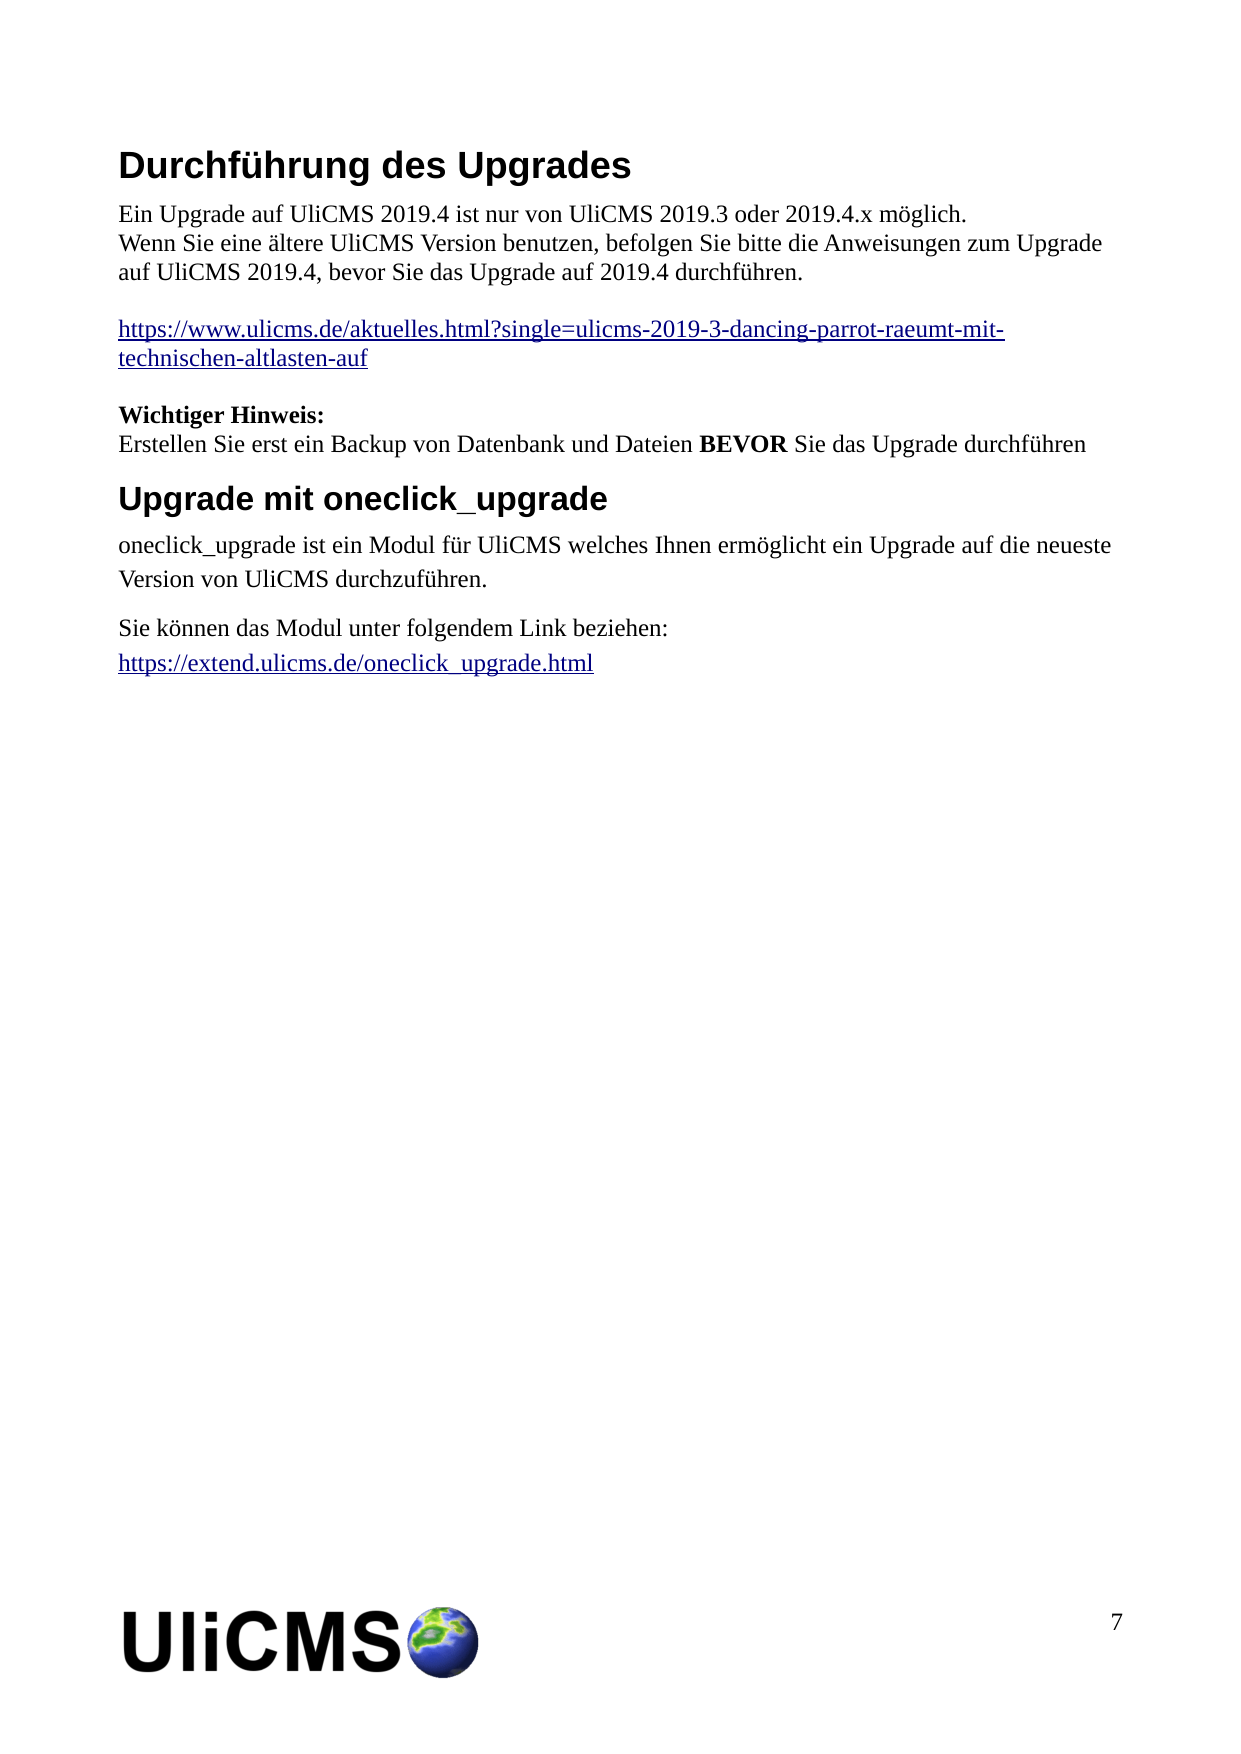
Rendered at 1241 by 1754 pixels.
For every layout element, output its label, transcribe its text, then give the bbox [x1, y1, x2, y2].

text https://www.ulicms.de/aktuelles.html?single=ulicms-2019-3-dancing-parrot-raeumt-mit-technischen-altlasten-auf [118, 314, 1123, 372]
subtitle Upgrade mit oneclick_upgrade [118, 479, 1123, 517]
text oneclick_upgrade ist ein Modul für UliCMS welches Ihnen ermöglicht ein Upgrade auf die neueste Version von UliCMS durchzuführen. [118, 530, 1123, 593]
text Erstellen Sie erst ein Backup von Datenbank und Dateien BEVOR Sie das Upgrade durchführen [118, 429, 1123, 458]
text Ein Upgrade auf UliCMS 2019.4 ist nur von UliCMS 2019.3 oder 2019.4.x möglich. Wenn Sie eine ältere UliCMS Version benutzen, befolgen Sie bitte die Anweisungen zum Upgrade auf UliCMS 2019.4, bevor Sie das Upgrade auf 2019.4 durchführen. [118, 199, 1123, 286]
picture [118, 1607, 479, 1681]
subtitle Durchführung des Upgrades [118, 143, 1123, 187]
text Sie können das Modul unter folgendem Link beziehen: https://extend.ulicms.de/oneclick_upgrade.html [118, 613, 1123, 677]
text Wichtiger Hinweis: [118, 401, 1123, 429]
